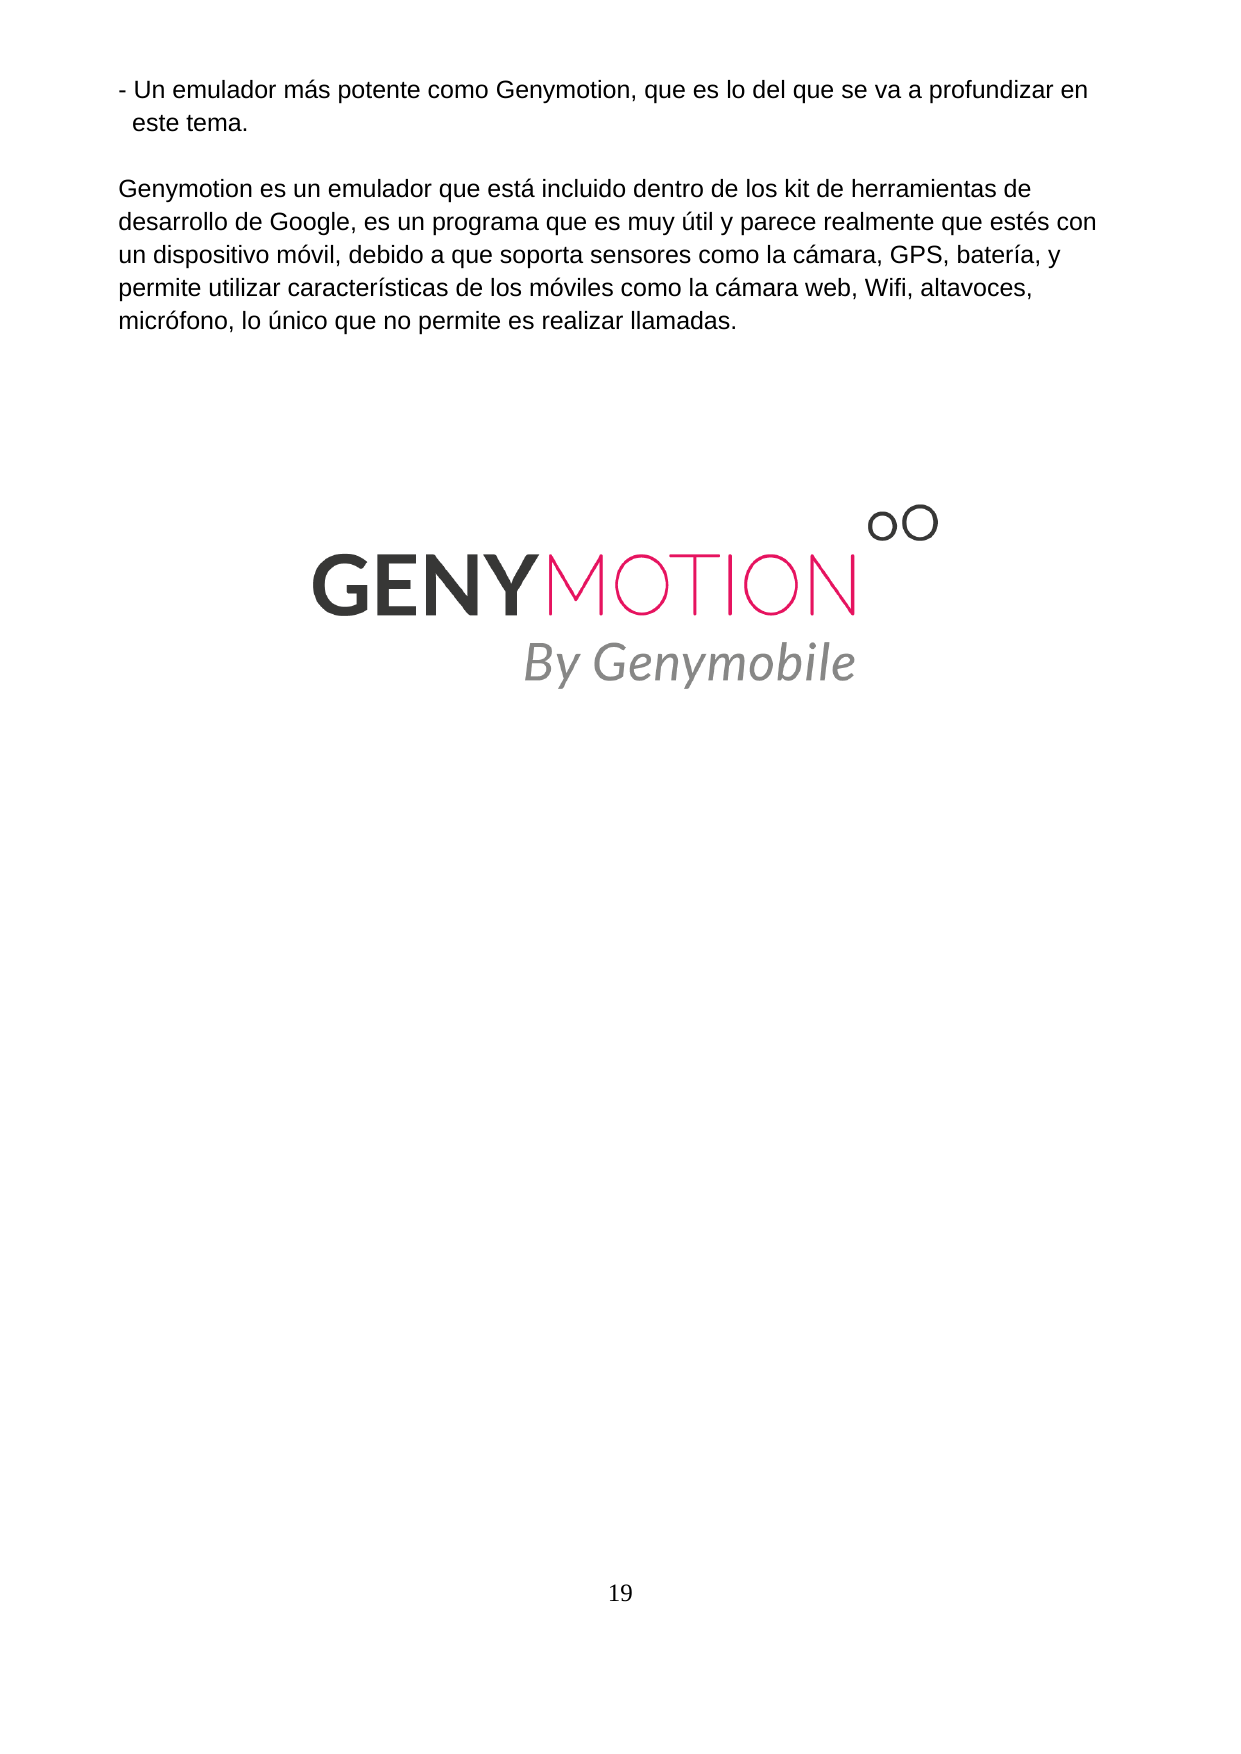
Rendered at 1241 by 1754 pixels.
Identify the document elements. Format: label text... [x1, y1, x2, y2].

text - Un emulador más potente como Genymotion, que es lo del que se va a profundizar en [118, 75, 1122, 104]
text Genymotion es un emulador que está incluido dentro de los kit de herramientas de desarrollo de Google, es un programa que es muy útil y parece realmente que estés con un dispositivo móvil, debido a que soporta sensores como la cámara, GPS, batería, y permite utilizar características de los móviles como la cámara web, Wifi, altavoces, micrófono, lo único que no permite es realizar llamadas. [118, 174, 1122, 335]
text este tema. [118, 108, 1122, 137]
